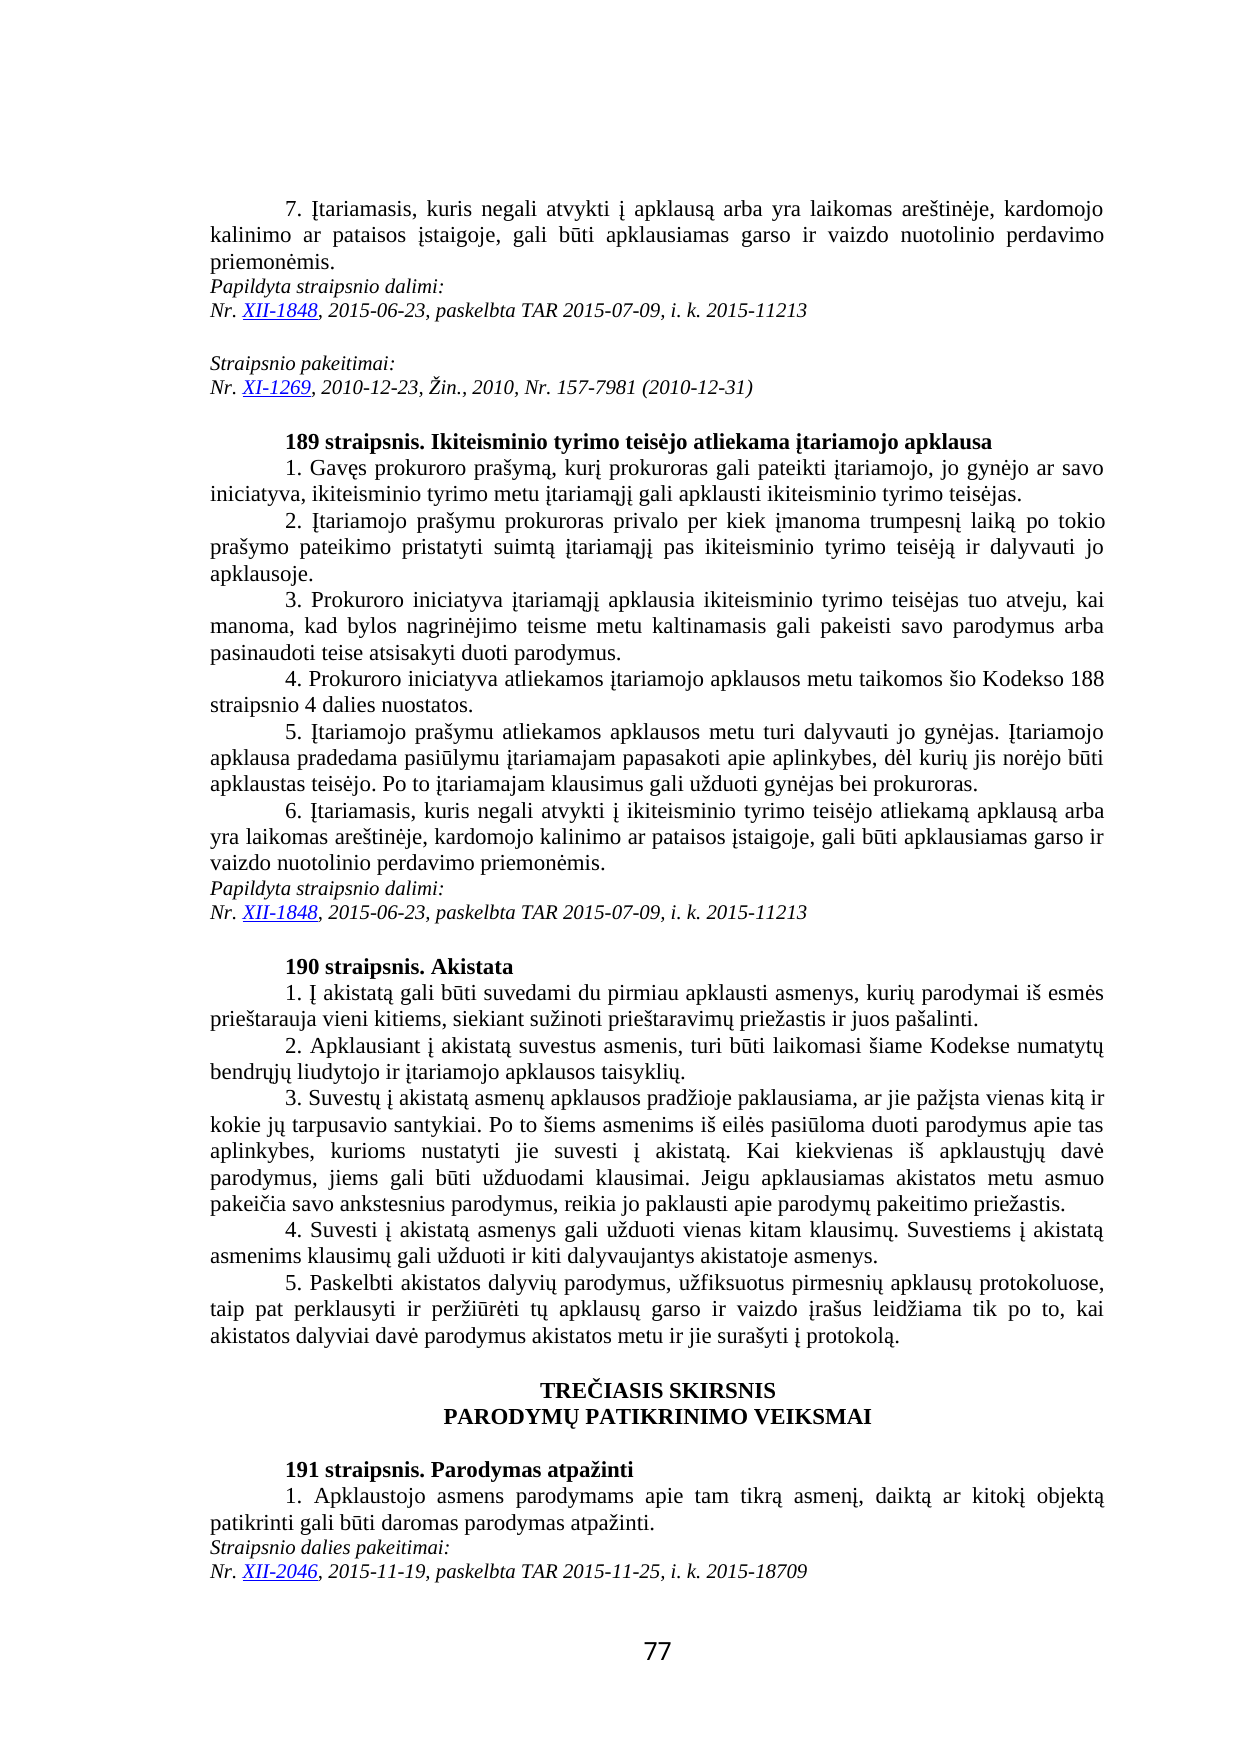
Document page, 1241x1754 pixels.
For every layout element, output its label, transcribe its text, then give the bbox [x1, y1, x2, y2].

text 6. Įtariamasis, kuris negali atvykti į ikiteisminio tyrimo teisėjo atliekamą apklausą arba yra laikomas areštinėje, kardomojo kalinimo ar pataisos įstaigoje, gali būti apklausiamas garso ir vaizdo nuotolinio perdavimo priemonėmis. [210, 797, 1106, 876]
text 1. Į akistatą gali būti suvedami du pirmiau apklausti asmenys, kurių parodymai iš esmės prieštarauja vieni kitiems, siekiant sužinoti prieštaravimų priežastis ir juos pašalinti. [210, 979, 1106, 1032]
text Nr. XII-1848, 2015-06-23, paskelbta TAR 2015-07-09, i. k. 2015-11213 [210, 298, 1106, 322]
text 7. Įtariamasis, kuris negali atvykti į apklausą arba yra laikomas areštinėje, kardomojo kalinimo ar pataisos įstaigoje, gali būti apklausiamas garso ir vaizdo nuotolinio perdavimo priemonėmis. [210, 195, 1106, 274]
text TREČIASIS SKIRSNIS [210, 1377, 1106, 1403]
text Papildyta straipsnio dalimi: [210, 876, 1106, 900]
text 5. Paskelbti akistatos dalyvių parodymus, užfiksuotus pirmesnių apklausų protokoluose, taip pat perklausyti ir peržiūrėti tų apklausų garso ir vaizdo įrašus leidžiama tik po to, kai akistatos dalyviai davė parodymus akistatos metu ir jie surašyti į protokolą. [210, 1269, 1106, 1348]
text Nr. XII-2046, 2015-11-19, paskelbta TAR 2015-11-25, i. k. 2015-18709 [210, 1559, 1106, 1583]
text 4. Suvesti į akistatą asmenys gali užduoti vienas kitam klausimų. Suvestiems į akistatą asmenims klausimų gali užduoti ir kiti dalyvaujantys akistatoje asmenys. [210, 1216, 1106, 1269]
text 4. Prokuroro iniciatyva atliekamos įtariamojo apklausos metu taikomos šio Kodekso 188 straipsnio 4 dalies nuostatos. [210, 665, 1106, 718]
text 5. Įtariamojo prašymu atliekamos apklausos metu turi dalyvauti jo gynėjas. Įtariamojo apklausa pradedama pasiūlymu įtariamajam papasakoti apie aplinkybes, dėl kurių jis norėjo būti apklaustas teisėjo. Po to įtariamajam klausimus gali užduoti gynėjas bei prokuroras. [210, 718, 1106, 797]
text 191 straipsnis. Parodymas atpažinti [210, 1456, 1106, 1482]
text Papildyta straipsnio dalimi: [210, 274, 1106, 298]
text 1. Apklaustojo asmens parodymams apie tam tikrą asmenį, daiktą ar kitokį objektą patikrinti gali būti daromas parodymas atpažinti. [210, 1482, 1106, 1535]
text 3. Prokuroro iniciatyva įtariamąjį apklausia ikiteisminio tyrimo teisėjas tuo atveju, kai manoma, kad bylos nagrinėjimo teisme metu kaltinamasis gali pakeisti savo parodymus arba pasinaudoti teise atsisakyti duoti parodymus. [210, 586, 1106, 665]
text 1. Gavęs prokuroro prašymą, kurį prokuroras gali pateikti įtariamojo, jo gynėjo ar savo iniciatyva, ikiteisminio tyrimo metu įtariamąjį gali apklausti ikiteisminio tyrimo teisėjas. [210, 454, 1106, 507]
text Nr. XI-1269, 2010-12-23, Žin., 2010, Nr. 157-7981 (2010-12-31) [210, 375, 1106, 399]
text Nr. XII-1848, 2015-06-23, paskelbta TAR 2015-07-09, i. k. 2015-11213 [210, 900, 1106, 924]
text 190 straipsnis. Akistata [210, 953, 1106, 979]
text 2. Įtariamojo prašymu prokuroras privalo per kiek įmanoma trumpesnį laiką po tokio prašymo pateikimo pristatyti suimtą įtariamąjį pas ikiteisminio tyrimo teisėją ir dalyvauti jo apklausoje. [210, 507, 1106, 586]
text Straipsnio dalies pakeitimai: [210, 1535, 1106, 1559]
text Parodymų patikrinimo veiksmai [210, 1403, 1106, 1429]
text 189 straipsnis. Ikiteisminio tyrimo teisėjo atliekama įtariamojo apklausa [210, 428, 1106, 454]
text 3. Suvestų į akistatą asmenų apklausos pradžioje paklausiama, ar jie pažįsta vienas kitą ir kokie jų tarpusavio santykiai. Po to šiems asmenims iš eilės pasiūloma duoti parodymus apie tas aplinkybes, kurioms nustatyti jie suvesti į akistatą. Kai kiekvienas iš apklaustųjų davė parodymus, jiems gali būti užduodami klausimai. Jeigu apklausiamas akistatos metu asmuo pakeičia savo ankstesnius parodymus, reikia jo paklausti apie parodymų pakeitimo priežastis. [210, 1084, 1106, 1216]
text Straipsnio pakeitimai: [210, 351, 1106, 375]
text 2. Apklausiant į akistatą suvestus asmenis, turi būti laikomasi šiame Kodekse numatytų bendrųjų liudytojo ir įtariamojo apklausos taisyklių. [210, 1032, 1106, 1084]
